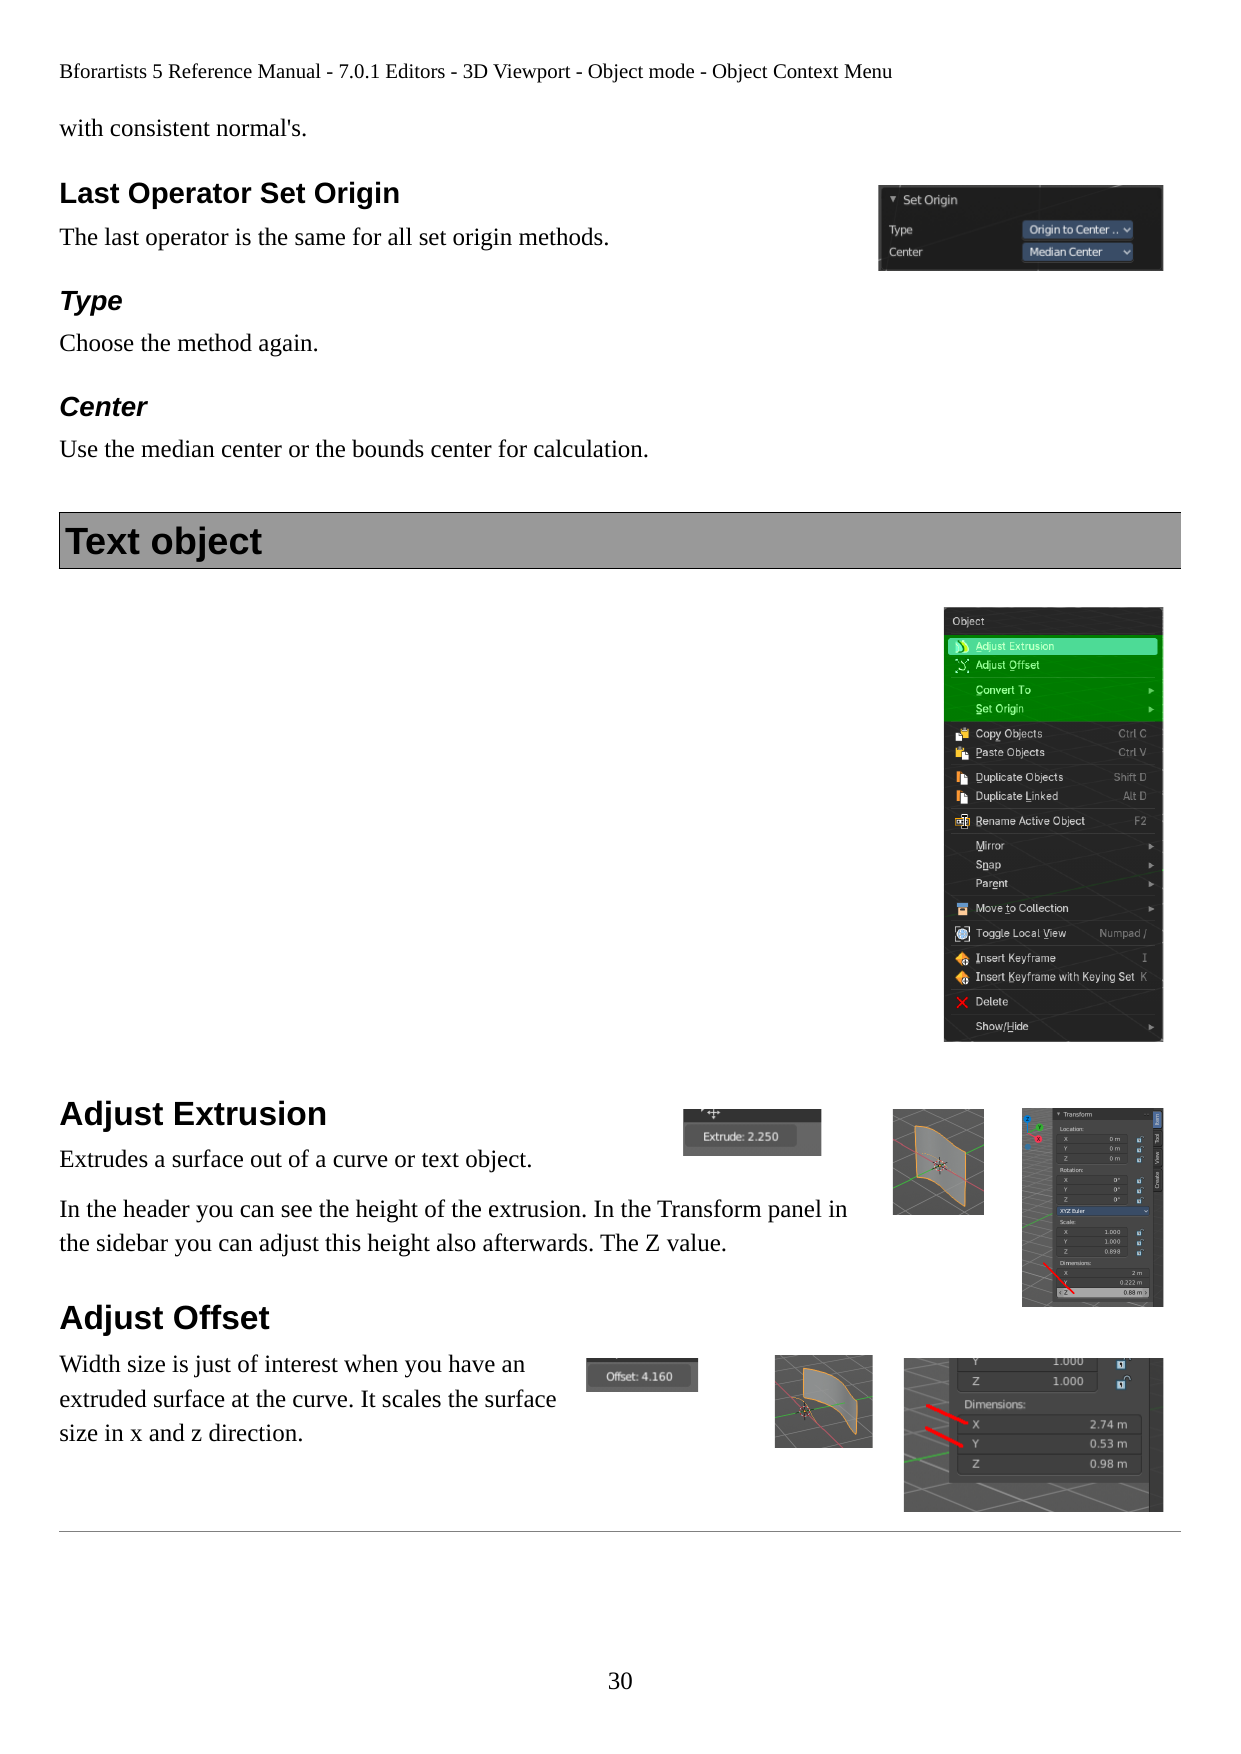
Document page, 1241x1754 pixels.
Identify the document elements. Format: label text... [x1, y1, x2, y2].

picture [683, 1109, 822, 1156]
text Use the median center or the bounds center for calculation. [59, 434, 1181, 463]
picture [903, 1358, 1164, 1512]
picture [878, 185, 1164, 271]
text Extrudes a surface out of a curve or text object. [59, 1144, 892, 1173]
text In the header you can see the height of the extrusion. In the Transform panel in the sidebar you can adjust this height also afterwards. The Z value. [59, 1194, 1022, 1257]
picture [1022, 1108, 1164, 1307]
picture [892, 1109, 984, 1215]
picture [774, 1355, 873, 1448]
subtitle Type [59, 284, 1181, 316]
subtitle Center [59, 390, 1181, 422]
subtitle Adjust Extrusion [59, 1093, 1181, 1132]
table_header Text object [60, 513, 1181, 568]
subtitle Adjust Offset [59, 1298, 1181, 1337]
subtitle Last Operator Set Origin [59, 176, 1181, 210]
picture [943, 607, 1164, 1042]
text The last operator is the same for all set origin methods. [59, 222, 878, 251]
text Width size is just of interest when you have an extruded surface at the curve. It scales the surface size in x and z direction. [59, 1349, 1181, 1447]
text [984, 1144, 1022, 1173]
text with consistent normal's. [59, 113, 1181, 141]
picture [586, 1358, 699, 1392]
text Choose the method again. [59, 328, 1181, 357]
